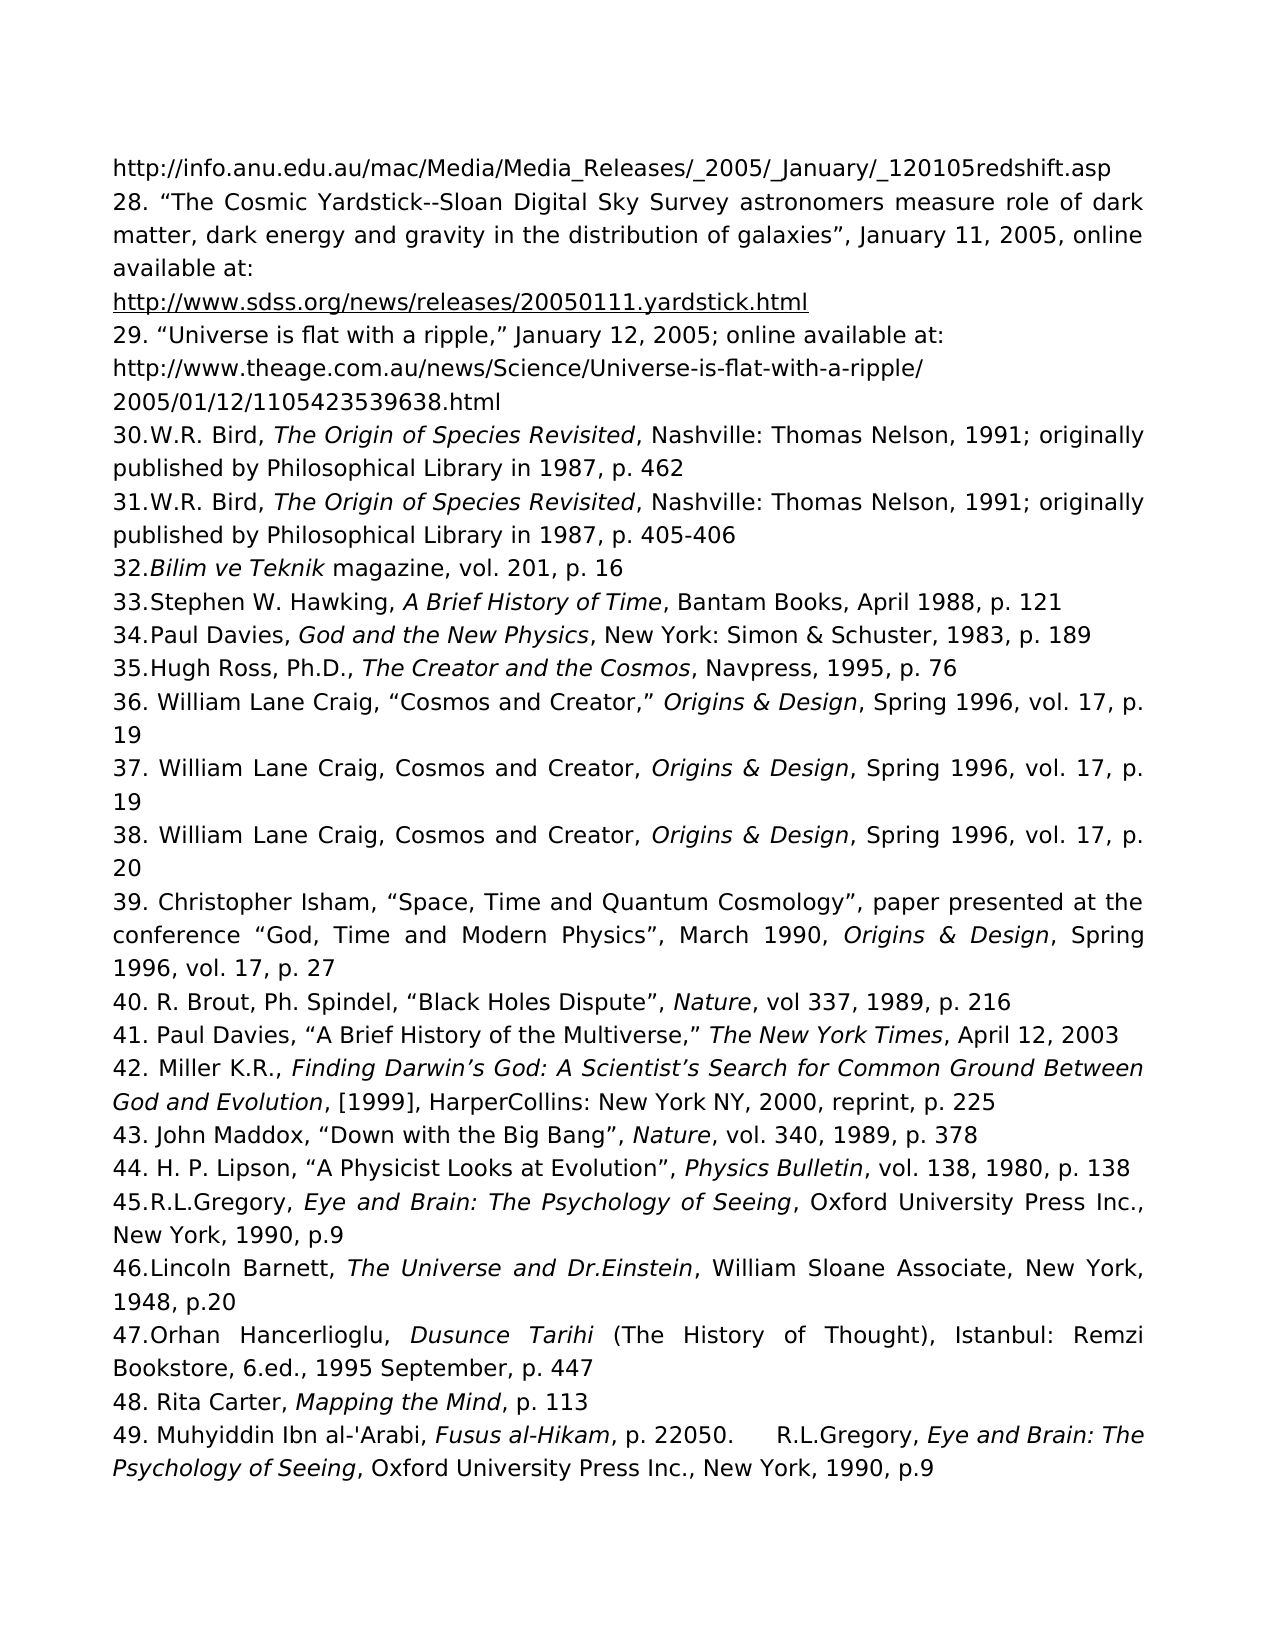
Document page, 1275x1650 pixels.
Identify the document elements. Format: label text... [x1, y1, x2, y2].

text 42. Miller K.R., Finding Darwin’s God: A Scientist’s Search for Common Ground Between God and Evolution, [1999], HarperCollins: New York NY, 2000, reprint, p. 225 [112, 1050, 1145, 1117]
text http://info.anu.edu.au/mac/Media/Media_Releases/_2005/_January/_120105redshift.asp [112, 150, 1145, 183]
text 43. John Maddox, “Down with the Big Bang”, Nature, vol. 340, 1989, p. 378 [112, 1117, 1145, 1150]
text 47. Orhan Hancerlioglu, Dusunce Tarihi (The History of Thought), Istanbul: Remzi Bookstore, 6.ed., 1995 September, p. 447 [112, 1317, 1145, 1383]
text 36. William Lane Craig, “Cosmos and Creator,” Origins & Design, Spring 1996, vol. 17, p. 19 [112, 683, 1145, 750]
text 37. William Lane Craig, Cosmos and Creator, Origins & Design, Spring 1996, vol. 17, p. 19 [112, 750, 1145, 817]
text 28. “The Cosmic Yardstick--Sloan Digital Sky Survey astronomers measure role of dark matter, dark energy and gravity in the distribution of galaxies”, January 11, 2005, online available at: [112, 183, 1145, 283]
text 35. Hugh Ross, Ph.D., The Creator and the Cosmos, Navpress, 1995, p. 76 [112, 650, 1145, 683]
text 29. “Universe is flat with a ripple,” January 12, 2005; online available at: [112, 317, 1145, 350]
text 38. William Lane Craig, Cosmos and Creator, Origins & Design, Spring 1996, vol. 17, p. 20 [112, 817, 1145, 883]
text 32. Bilim ve Teknik magazine, vol. 201, p. 16 [112, 550, 1145, 583]
text 45. R.L.Gregory, Eye and Brain: The Psychology of Seeing, Oxford University Press Inc., New York, 1990, p.9 [112, 1183, 1145, 1250]
text 46. Lincoln Barnett, The Universe and Dr.Einstein, William Sloane Associate, New York, 1948, p.20 [112, 1250, 1145, 1317]
text 39. Christopher Isham, “Space, Time and Quantum Cosmology”, paper presented at the conference “God, Time and Modern Physics”, March 1990, Origins & Design, Spring 1996, vol. 17, p. 27 [112, 883, 1145, 983]
text 34. Paul Davies, God and the New Physics, New York: Simon & Schuster, 1983, p. 189 [112, 617, 1145, 650]
text 33. Stephen W. Hawking, A Brief History of Time, Bantam Books, April 1988, p. 121 [112, 583, 1145, 617]
text 41. Paul Davies, “A Brief History of the Multiverse,” The New York Times, April 12, 2003 [112, 1017, 1145, 1050]
text http://www.sdss.org/news/releases/20050111.yardstick.html [112, 283, 1145, 317]
text 30. W.R. Bird, The Origin of Species Revisited, Nashville: Thomas Nelson, 1991; originally published by Philosophical Library in 1987, p. 462 [112, 417, 1145, 483]
text 44. H. P. Lipson, “A Physicist Looks at Evolution”, Physics Bulletin, vol. 138, 1980, p. 138 [112, 1150, 1145, 1183]
text 48. Rita Carter, Mapping the Mind, p. 113 [112, 1383, 1145, 1417]
text 49. Muhyiddin Ibn al-'Arabi, Fusus al-Hikam, p. 22050. R.L.Gregory, Eye and Brain: The Psychology of Seeing, Oxford University Press Inc., New York, 1990, p.9 [112, 1417, 1145, 1483]
text 31. W.R. Bird, The Origin of Species Revisited, Nashville: Thomas Nelson, 1991; originally published by Philosophical Library in 1987, p. 405-406 [112, 483, 1145, 550]
text http://www.theage.com.au/news/Science/Universe-is-flat-with-a-ripple/2005/01/12/1105423539638.html [112, 350, 1145, 417]
text 40. R. Brout, Ph. Spindel, “Black Holes Dispute”, Nature, vol 337, 1989, p. 216 [112, 983, 1145, 1017]
